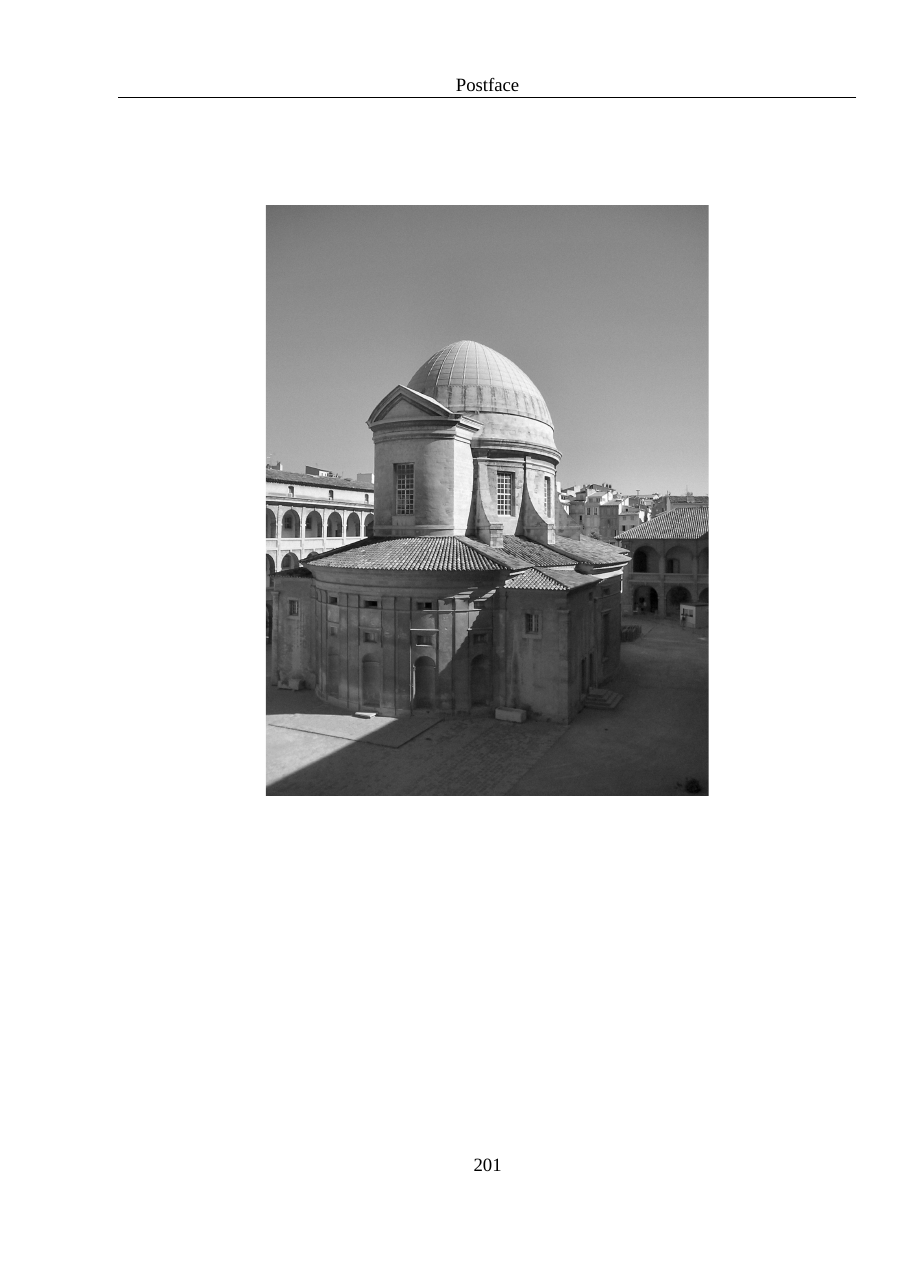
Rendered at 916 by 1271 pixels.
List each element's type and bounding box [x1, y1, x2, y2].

picture [265, 205, 709, 796]
